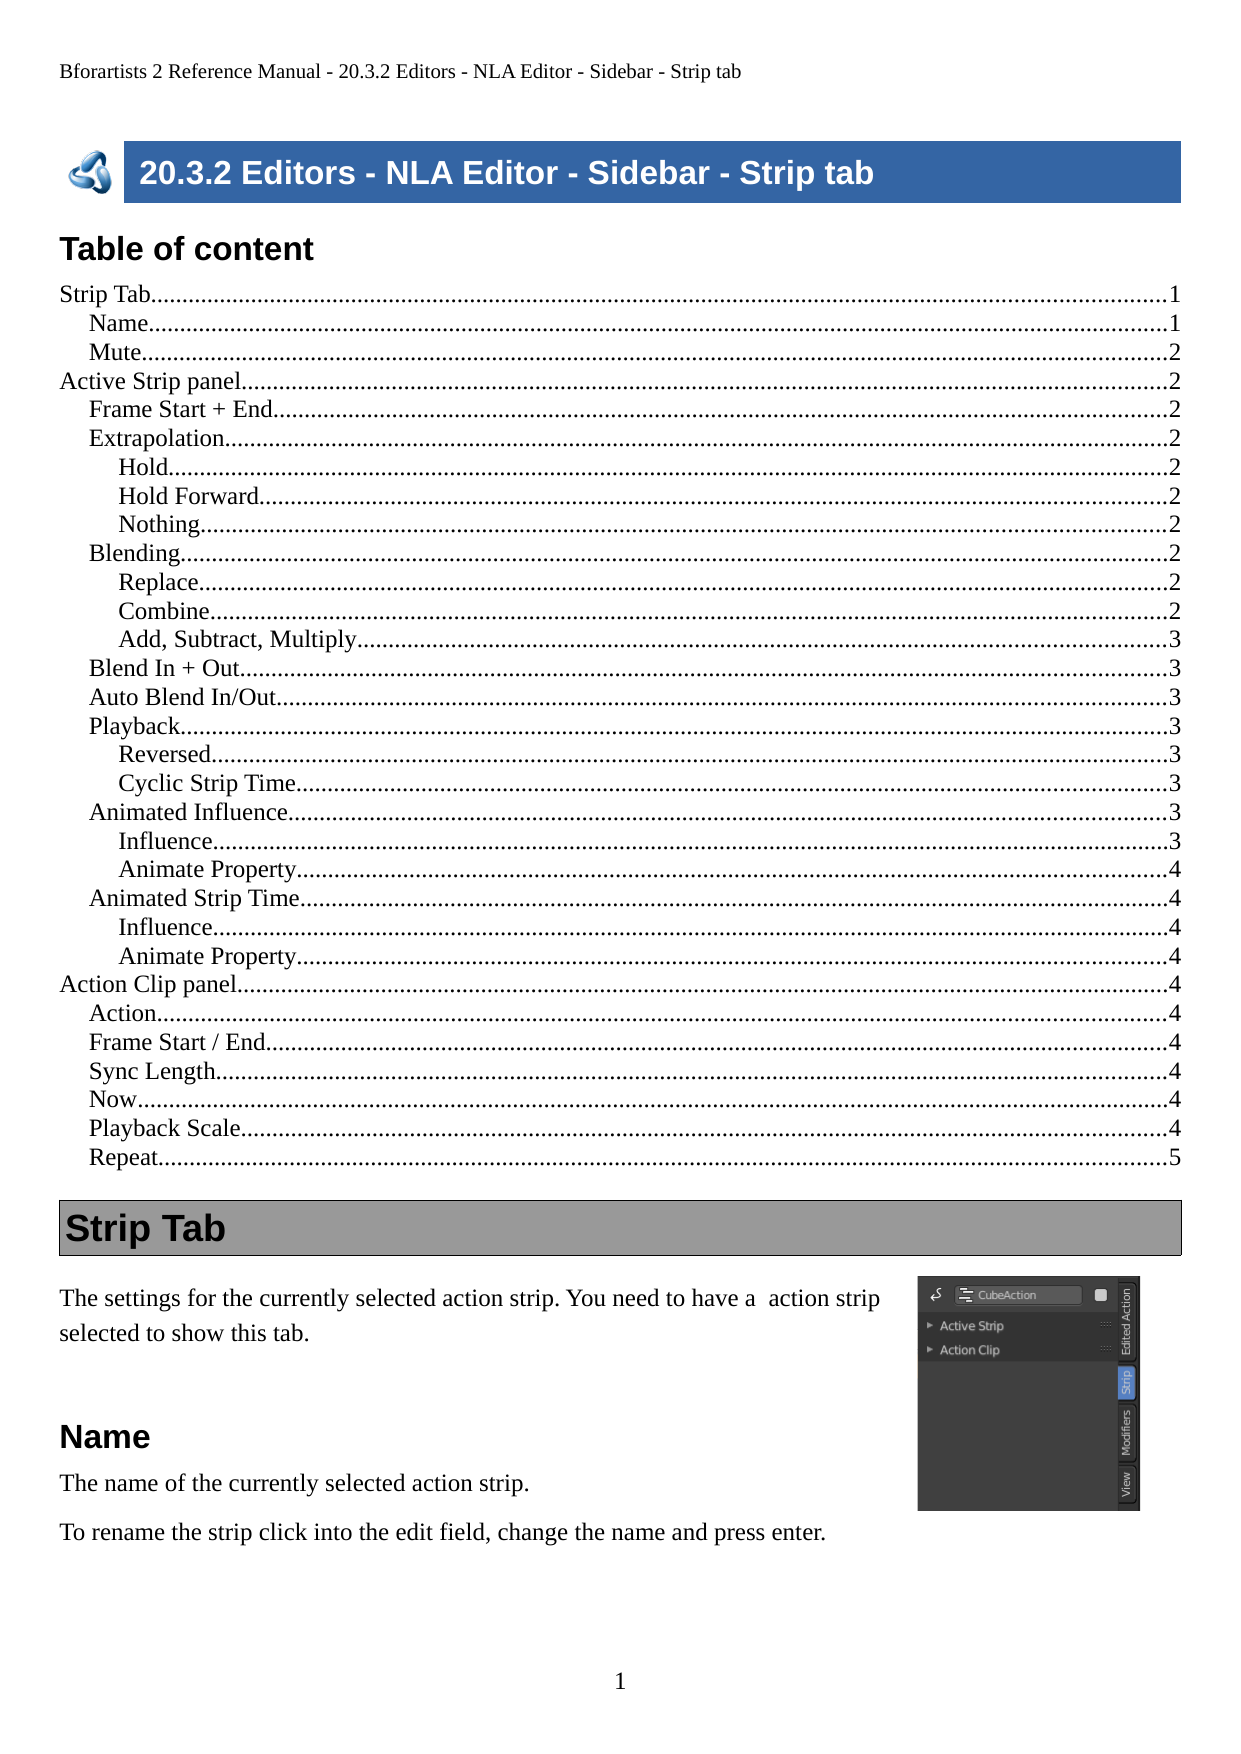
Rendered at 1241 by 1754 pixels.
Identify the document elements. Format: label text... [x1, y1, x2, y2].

picture [917, 1276, 1141, 1511]
subtitle Name [59, 1417, 917, 1455]
text The settings for the currently selected action strip. You need to have a action strip selected to show this tab. [59, 1283, 917, 1347]
text Hold Forward 2 [118, 481, 1181, 509]
text Now 4 [88, 1084, 1181, 1113]
text Frame Start / End 4 [88, 1027, 1181, 1056]
text [1141, 1468, 1181, 1497]
table_header 20.3.2 Editors - NLA Editor - Sidebar - Strip tab [124, 141, 1181, 203]
table_header Strip Tab [60, 1201, 1181, 1255]
text To rename the strip click into the edit field, change the name and press enter. [59, 1517, 1181, 1546]
text Animate Property 4 [118, 854, 1181, 883]
picture [65, 147, 114, 197]
text Action Clip panel 4 [59, 969, 1181, 998]
text Action 4 [88, 998, 1181, 1027]
text The name of the currently selected action strip. [59, 1468, 917, 1497]
text Blending 2 [88, 538, 1181, 567]
text Combine 2 [118, 596, 1181, 624]
text Influence 4 [118, 912, 1181, 941]
text Sync Length 4 [88, 1056, 1181, 1084]
subtitle Table of content [59, 228, 1181, 267]
text Active Strip panel 2 [59, 366, 1181, 394]
text Reversed 3 [118, 739, 1181, 768]
text Repeat 5 [88, 1142, 1181, 1171]
text Frame Start + End 2 [88, 394, 1181, 423]
text Auto Blend In/Out 3 [88, 682, 1181, 711]
text Add, Subtract, Multiply 3 [118, 624, 1181, 653]
text Animated Strip Time 4 [88, 883, 1181, 912]
text Replace 2 [118, 567, 1181, 596]
text Hold 2 [118, 452, 1181, 481]
text Animated Influence 3 [88, 797, 1181, 826]
text Extrapolation 2 [88, 423, 1181, 452]
text Cyclic Strip Time 3 [118, 768, 1181, 797]
text Influence 3 [118, 826, 1181, 854]
subtitle [1141, 1417, 1181, 1455]
text Mute 2 [88, 337, 1181, 366]
text Name 1 [88, 308, 1181, 337]
text Playback 3 [88, 711, 1181, 739]
text Strip Tab 1 [59, 279, 1181, 308]
text Blend In + Out 3 [88, 653, 1181, 682]
text Playback Scale 4 [88, 1113, 1181, 1142]
table_header [59, 141, 124, 203]
text Nothing 2 [118, 509, 1181, 538]
text Animate Property 4 [118, 941, 1181, 969]
text [1141, 1283, 1181, 1347]
